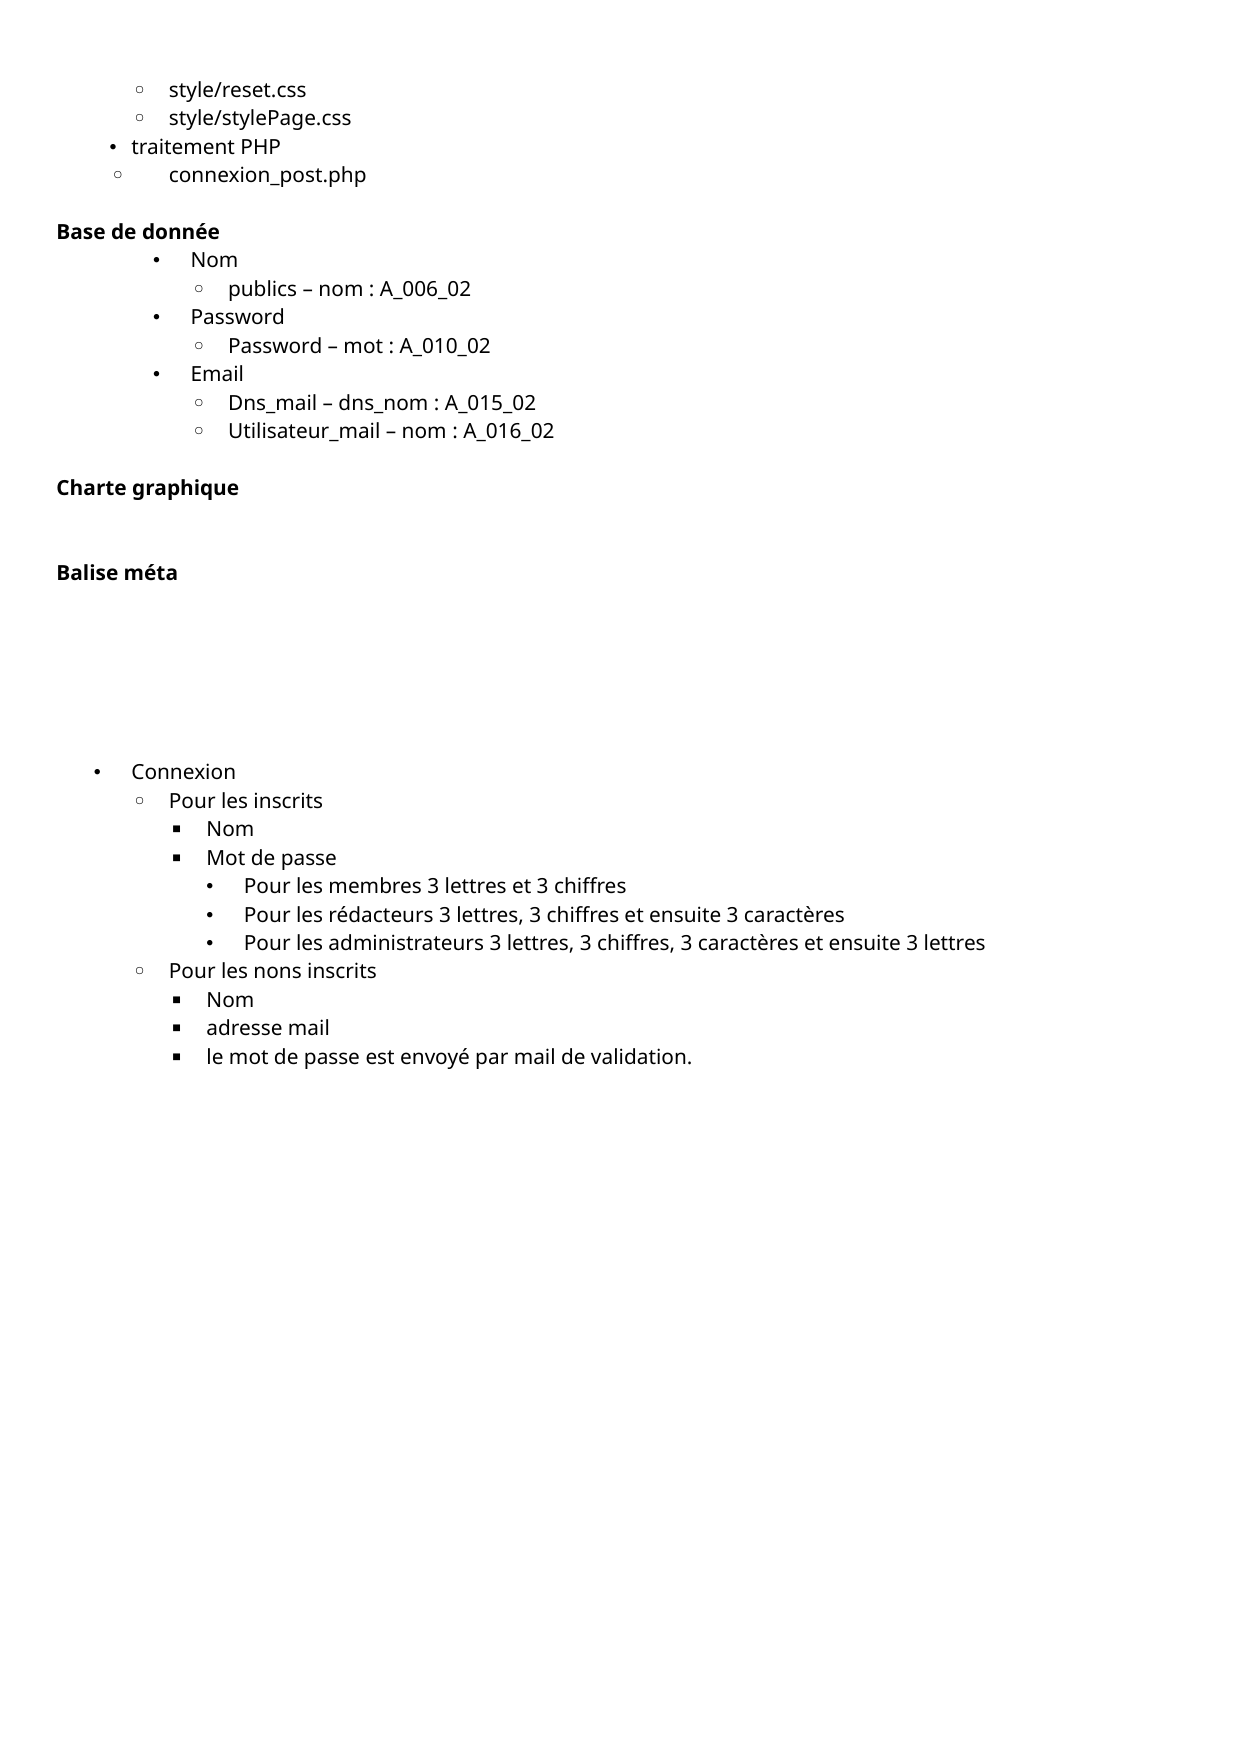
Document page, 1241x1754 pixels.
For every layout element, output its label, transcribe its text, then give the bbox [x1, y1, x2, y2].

list Pour les inscrits [131, 786, 1161, 814]
list publics – nom : A_006_02 [190, 274, 1161, 302]
list connexion_post.php [109, 160, 1161, 189]
list Pour les rédacteurs 3 lettres, 3 chiffres et ensuite 3 caractères [206, 900, 1161, 928]
list Password [153, 302, 1161, 331]
list Pour les administrateurs 3 lettres, 3 chiffres, 3 caractères et ensuite 3 lettres [206, 928, 1161, 957]
list style/stylePage.css [131, 103, 1161, 132]
list Dns_mail – dns_nom : A_015_02 [190, 388, 1161, 416]
list Nom [169, 985, 1161, 1013]
list Nom [169, 814, 1161, 843]
list Pour les membres 3 lettres et 3 chiffres [206, 871, 1161, 900]
list le mot de passe est envoyé par mail de validation. [169, 1042, 1161, 1070]
list Pour les nons inscrits [131, 957, 1161, 985]
list Connexion [94, 757, 1161, 786]
list Password – mot : A_010_02 [190, 331, 1161, 359]
list Mot de passe [169, 843, 1161, 871]
text Balise méta [56, 558, 1161, 587]
list adresse mail [169, 1013, 1161, 1042]
list Email [153, 359, 1161, 388]
list traitement PHP [109, 132, 1161, 160]
text Base de donnée [56, 217, 1161, 246]
list style/reset.css [131, 75, 1161, 103]
list Utilisateur_mail – nom : A_016_02 [190, 416, 1161, 445]
text Charte graphique [56, 473, 1161, 502]
list Nom [153, 246, 1161, 274]
